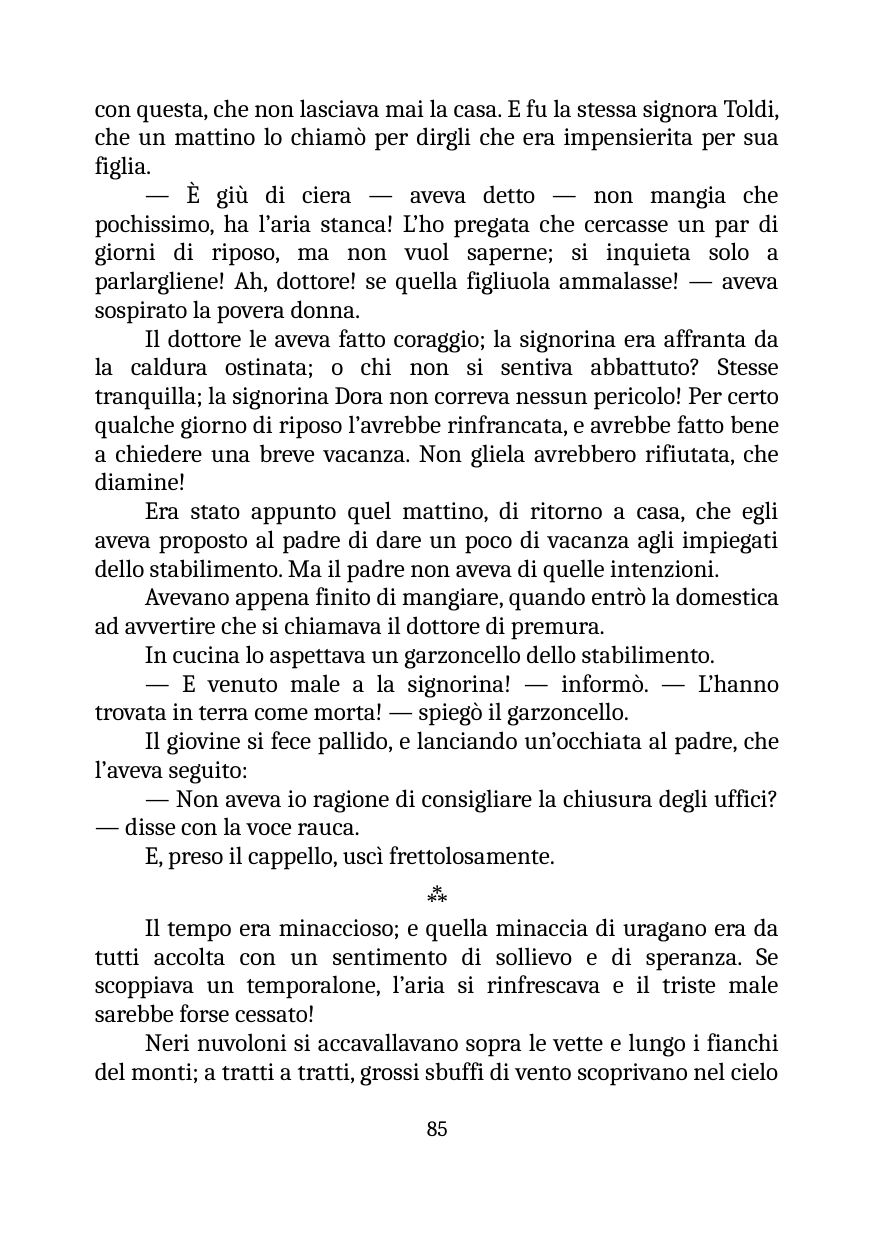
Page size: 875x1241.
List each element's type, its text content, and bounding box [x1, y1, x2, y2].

text Il giovine si fece pallido, e lanciando un’occhiata al padre, che l’aveva seguito: [94, 727, 779, 784]
text Neri nuvoloni si accavallavano sopra le vette e lungo i fianchi del monti; a tratti a tratti, grossi sbuffi di vento scoprivano nel cielo [94, 1029, 779, 1086]
text E, preso il cappello, uscì frettolosamente. [94, 842, 779, 871]
text ⁂ [94, 882, 779, 908]
text — È giù di ciera — aveva detto — non mangia che pochissimo, ha l’aria stanca! L’ho pregata che cercasse un par di giorni di riposo, ma non vuol saperne; si inquieta solo a parlargliene! Ah, dottore! se quella figliuola ammalasse! — aveva sospirato la povera donna. [94, 181, 779, 324]
text In cucina lo aspettava un garzoncello dello stabilimento. [94, 641, 779, 669]
text — Non aveva io ragione di consigliare la chiusura degli uffici? — disse con la voce rauca. [94, 784, 779, 842]
text con questa, che non lasciava mai la casa. E fu la stessa signora Toldi, che un mattino lo chiamò per dirgli che era impensierita per sua figlia. [94, 94, 779, 181]
text Il dottore le aveva fatto coraggio; la signorina era affranta da la caldura ostinata; o chi non si sentiva abbattuto? Stesse tranquilla; la signorina Dora non correva nessun pericolo! Per certo qualche giorno di riposo l’avrebbe rinfrancata, e avrebbe fatto bene a chiedere una breve vacanza. Non gliela avrebbero rifiutata, che diamine! [94, 324, 779, 497]
text Era stato appunto quel mattino, di ritorno a casa, che egli aveva proposto al padre di dare un poco di vacanza agli impiegati dello stabilimento. Ma il padre non aveva di quelle intenzioni. [94, 497, 779, 583]
text — E venuto male a la signorina! — informò. — L’hanno trovata in terra come morta! — spiegò il garzoncello. [94, 669, 779, 727]
text Avevano appena finito di mangiare, quando entrò la domestica ad avvertire che si chiamava il dottore di premura. [94, 583, 779, 641]
text Il tempo era minaccioso; e quella minaccia di uragano era da tutti accolta con un sentimento di sollievo e di speranza. Se scoppiava un temporalone, l’aria si rinfrescava e il triste male sarebbe forse cessato! [94, 914, 779, 1029]
